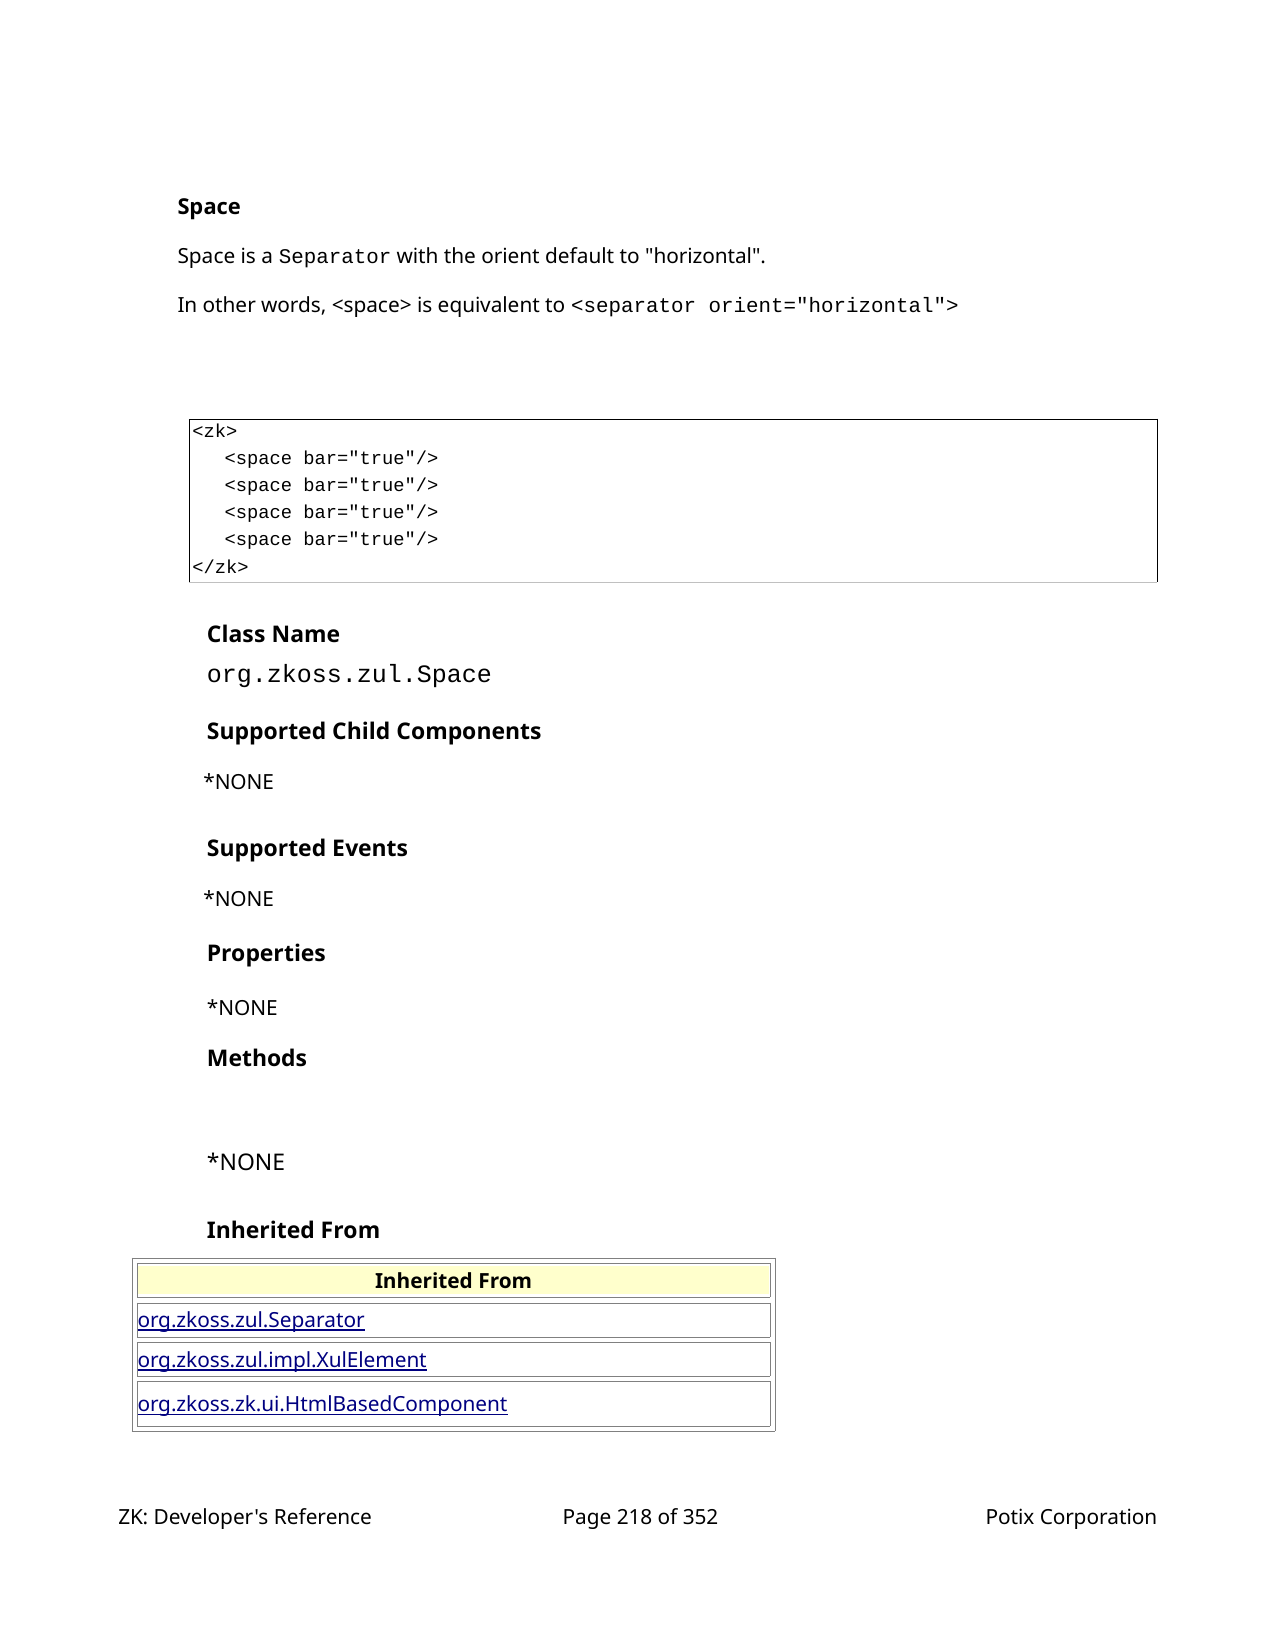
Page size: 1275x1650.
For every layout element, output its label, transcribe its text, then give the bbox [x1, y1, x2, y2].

subtitle *NONE [207, 993, 1157, 1022]
text org.zkoss.zul.Space [207, 662, 1157, 690]
text *NONE [207, 1146, 1157, 1177]
text *NONE [118, 884, 1157, 912]
text *NONE [118, 767, 1157, 795]
table_cell org.zkoss.zk.ui.HtmlBasedComponent [134, 1376, 772, 1426]
table_header Inherited From [134, 1259, 772, 1297]
subtitle Inherited From [207, 1214, 1157, 1245]
subtitle Supported Child Components [207, 715, 1157, 747]
text <space bar="true"/> [190, 446, 1157, 470]
subtitle Space [177, 191, 1157, 221]
subtitle Supported Events [207, 832, 1157, 863]
text Methods [207, 1042, 1157, 1073]
text Space is a Separator with the orient default to "horizontal". [177, 241, 1157, 270]
text </zk> [190, 554, 1157, 582]
text <space bar="true"/> [190, 473, 1157, 497]
table_cell org.zkoss.zul.Separator [134, 1297, 772, 1337]
text In other words, <space> is equivalent to <separator orient="horizontal"> [177, 290, 1157, 319]
text <space bar="true"/> [190, 527, 1157, 552]
subtitle Properties [207, 937, 1157, 968]
text <zk> [190, 420, 1157, 443]
subtitle Class Name [207, 618, 1157, 650]
table_cell org.zkoss.zul.impl.XulElement [134, 1337, 772, 1376]
text <space bar="true"/> [190, 500, 1157, 524]
